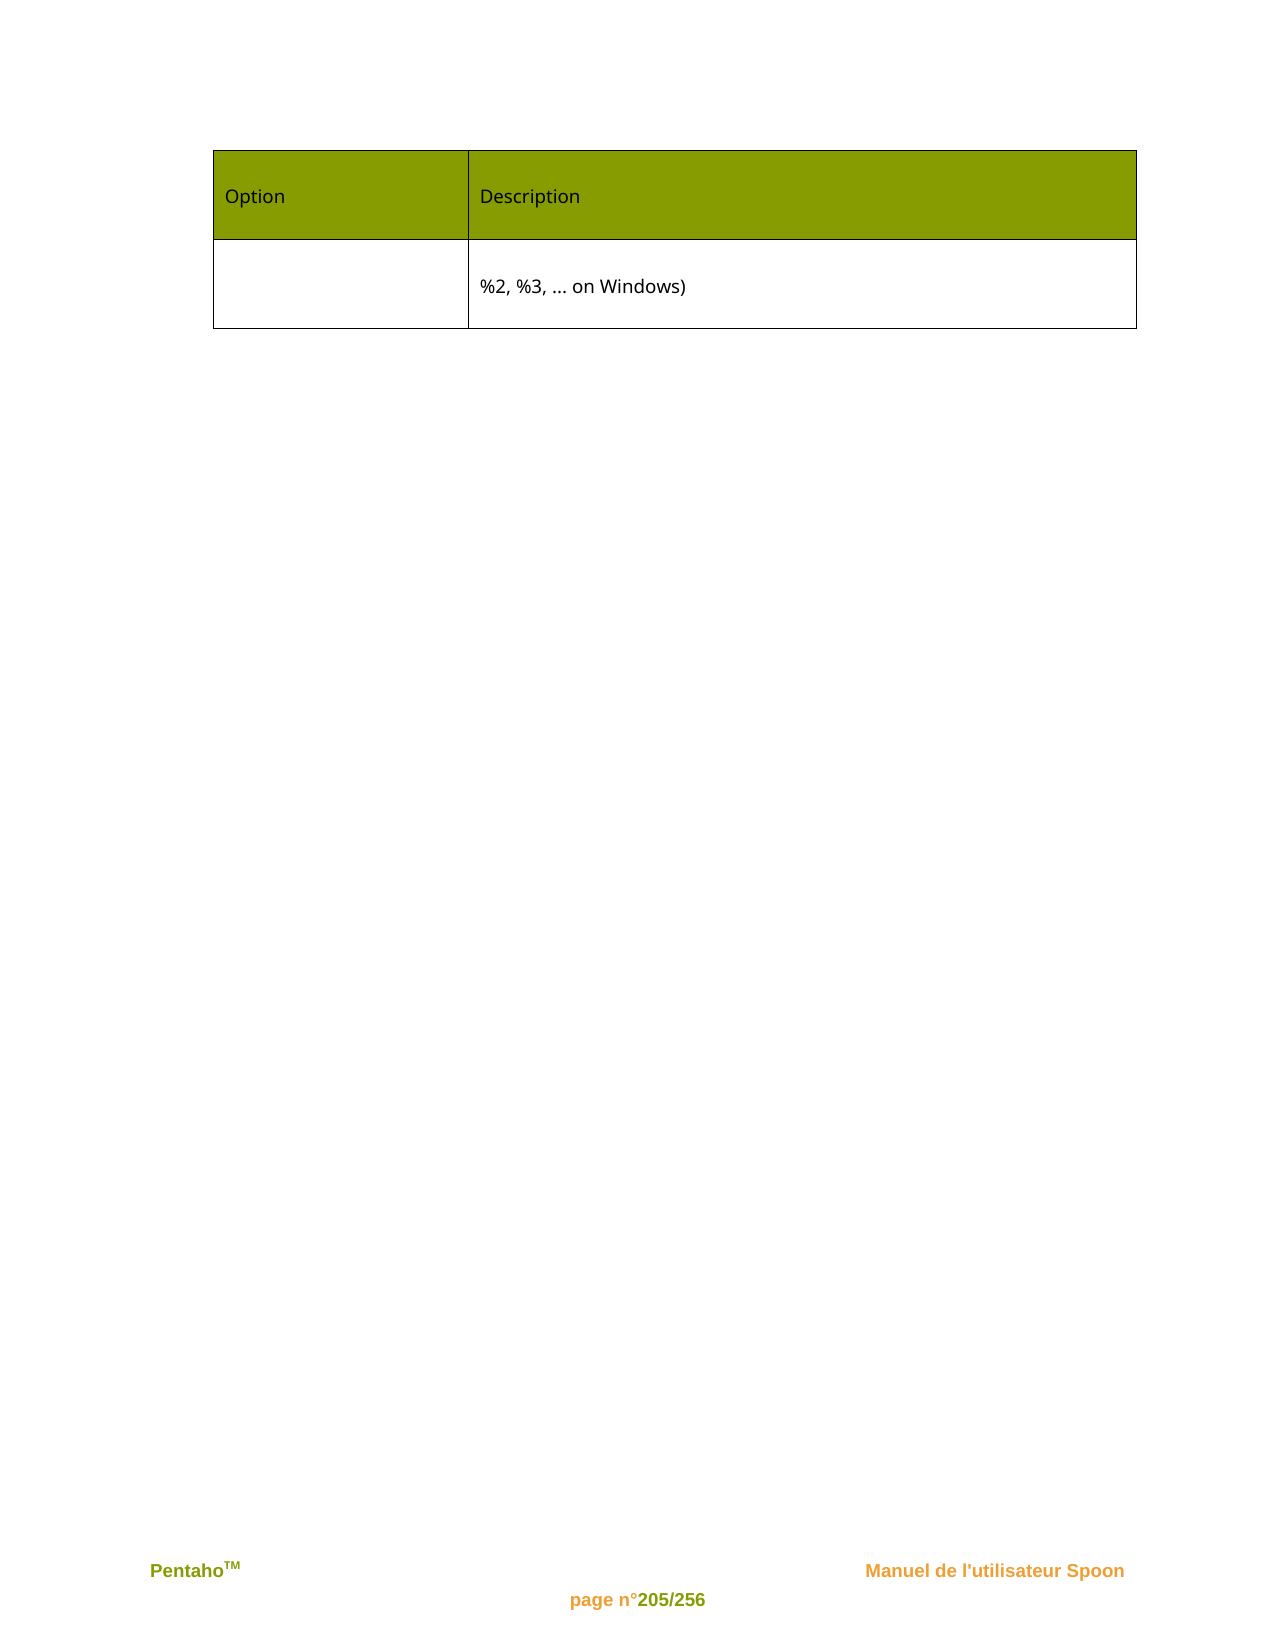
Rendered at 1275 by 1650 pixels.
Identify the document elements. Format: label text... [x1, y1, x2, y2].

table_cell [214, 240, 468, 328]
table_header Option [214, 151, 468, 239]
table_header Description [469, 151, 1136, 239]
table_cell %2, %3, ... on Windows) [469, 240, 1136, 328]
